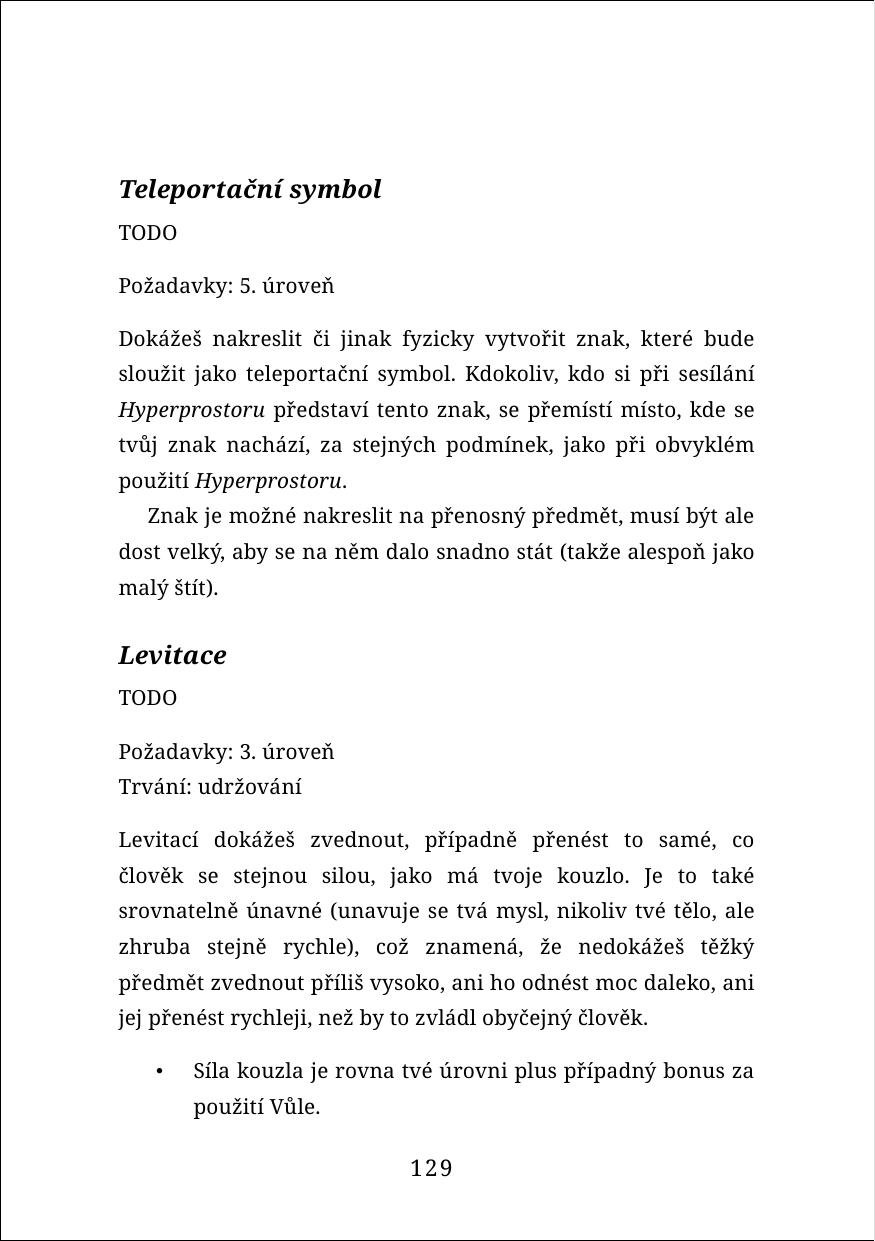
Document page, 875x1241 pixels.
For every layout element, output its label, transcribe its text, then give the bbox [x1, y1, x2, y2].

text TODO [118, 683, 756, 712]
text Levitací dokážeš zvednout, případně přenést to samé, co člověk se stejnou silou, jako má tvoje kouzlo. Je to také srovnatelně únavné (unavuje se tvá mysl, nikoliv tvé tělo, ale zhruba stejně rychle), což znamená, že nedokážeš těžký předmět zvednout příliš vysoko, ani ho odnést moc daleko, ani jej přenést rychleji, než by to zvládl obyčejný člověk. [118, 826, 756, 1032]
text TODO [118, 218, 756, 246]
text Požadavky: 3. úroveň Trvání: udržování [118, 737, 756, 801]
subtitle Levitace [118, 638, 756, 672]
list Síla kouzla je rovna tvé úrovni plus případný bonus za použití Vůle. [156, 1056, 756, 1120]
subtitle Teleportační symbol [118, 172, 756, 206]
text Požadavky: 5. úroveň [118, 271, 756, 299]
text Dokážeš nakreslit či jinak fyzicky vytvořit znak, které bude sloužit jako teleportační symbol. Kdokoliv, kdo si při sesílání Hyperprostoru představí tento znak, se přemístí místo, kde se tvůj znak nachází, za stejných podmínek, jako při obvyklém použití Hyperprostoru. Znak je možné nakreslit na přenosný předmět, musí být ale dost velký, aby se na něm dalo snadno stát (takže alespoň jako malý štít). [118, 324, 756, 601]
